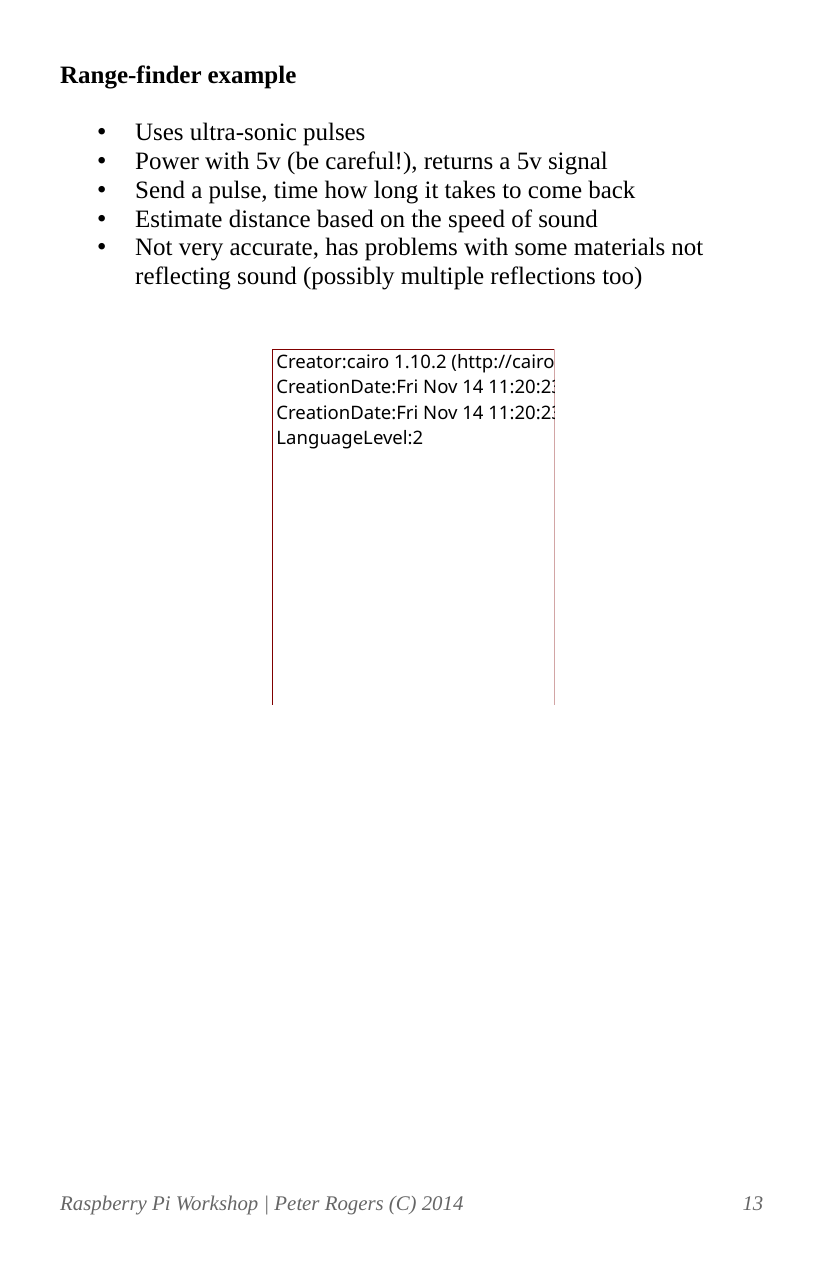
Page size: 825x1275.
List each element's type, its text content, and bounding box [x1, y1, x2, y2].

list Power with 5v (be careful!), returns a 5v signal [97, 146, 765, 175]
list Send a pulse, time how long it takes to come back [97, 175, 765, 204]
list Estimate distance based on the speed of sound [97, 204, 765, 232]
list Uses ultra-sonic pulses [97, 117, 765, 146]
list Not very accurate, has problems with some materials not reflecting sound (possibly multiple reflections too) [97, 232, 765, 290]
text Range-finder example [60, 60, 765, 89]
